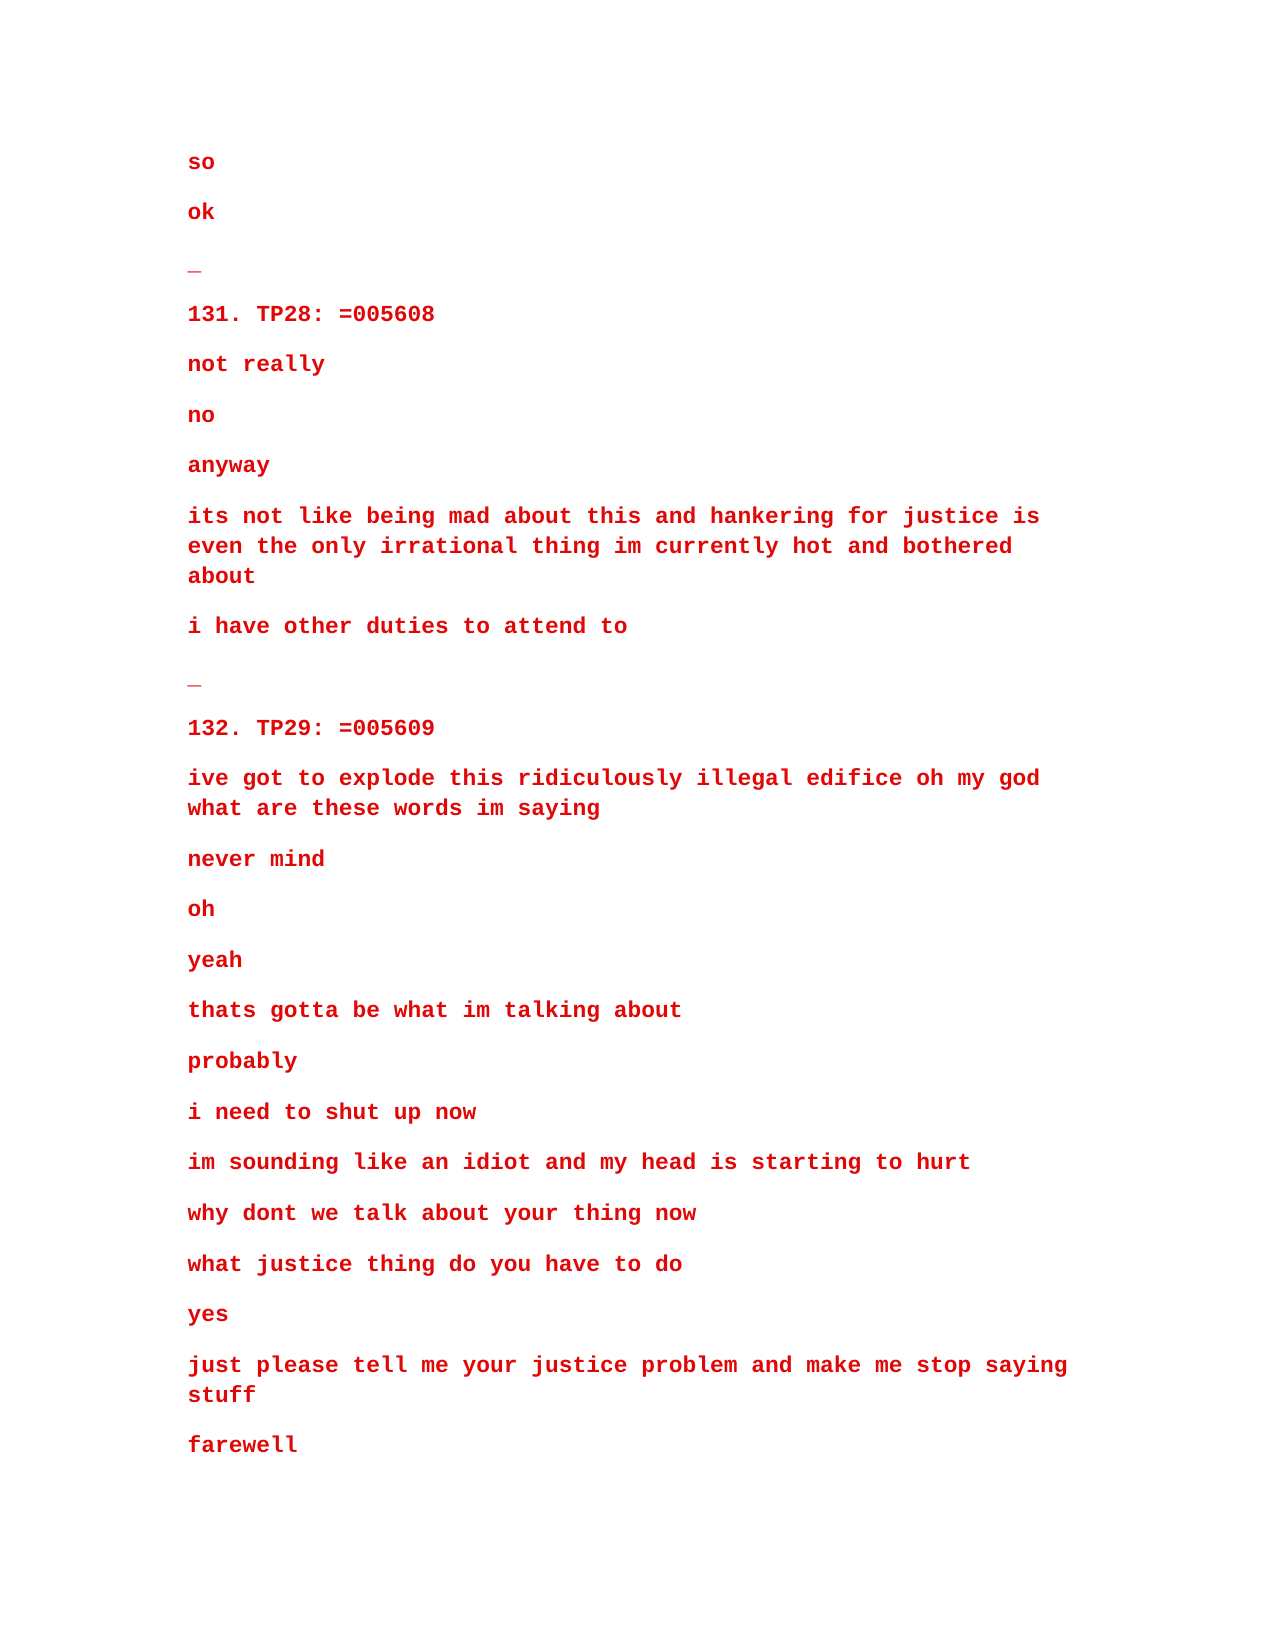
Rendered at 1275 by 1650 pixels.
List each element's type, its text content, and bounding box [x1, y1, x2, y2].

text what justice thing do you have to do [187, 1252, 1087, 1278]
text ive got to explode this ridiculously illegal edifice oh my god what are these words im saying [187, 766, 1087, 822]
text oh [187, 897, 1087, 923]
text anyway [187, 454, 1087, 480]
text 132. TP29: =005609 [187, 716, 1087, 742]
text thats gotta be what im talking about [187, 999, 1087, 1025]
text ok [187, 201, 1087, 227]
text i need to shut up now [187, 1100, 1087, 1126]
text farewell [187, 1433, 1087, 1459]
text just please tell me your justice problem and make me stop saying stuff [187, 1353, 1087, 1409]
text no [187, 403, 1087, 429]
text _ [187, 665, 1087, 691]
text i have other duties to attend to [187, 614, 1087, 641]
text im sounding like an idiot and my head is starting to hurt [187, 1151, 1087, 1177]
text why dont we talk about your thing now [187, 1201, 1087, 1227]
text its not like being mad about this and hankering for justice is even the only irrational thing im currently hot and bothered about [187, 504, 1087, 590]
text probably [187, 1049, 1087, 1075]
text not really [187, 352, 1087, 378]
text yeah [187, 948, 1087, 974]
text yes [187, 1302, 1087, 1328]
text _ [187, 251, 1087, 277]
text 131. TP28: =005608 [187, 302, 1087, 328]
text so [187, 150, 1087, 176]
text never mind [187, 847, 1087, 873]
